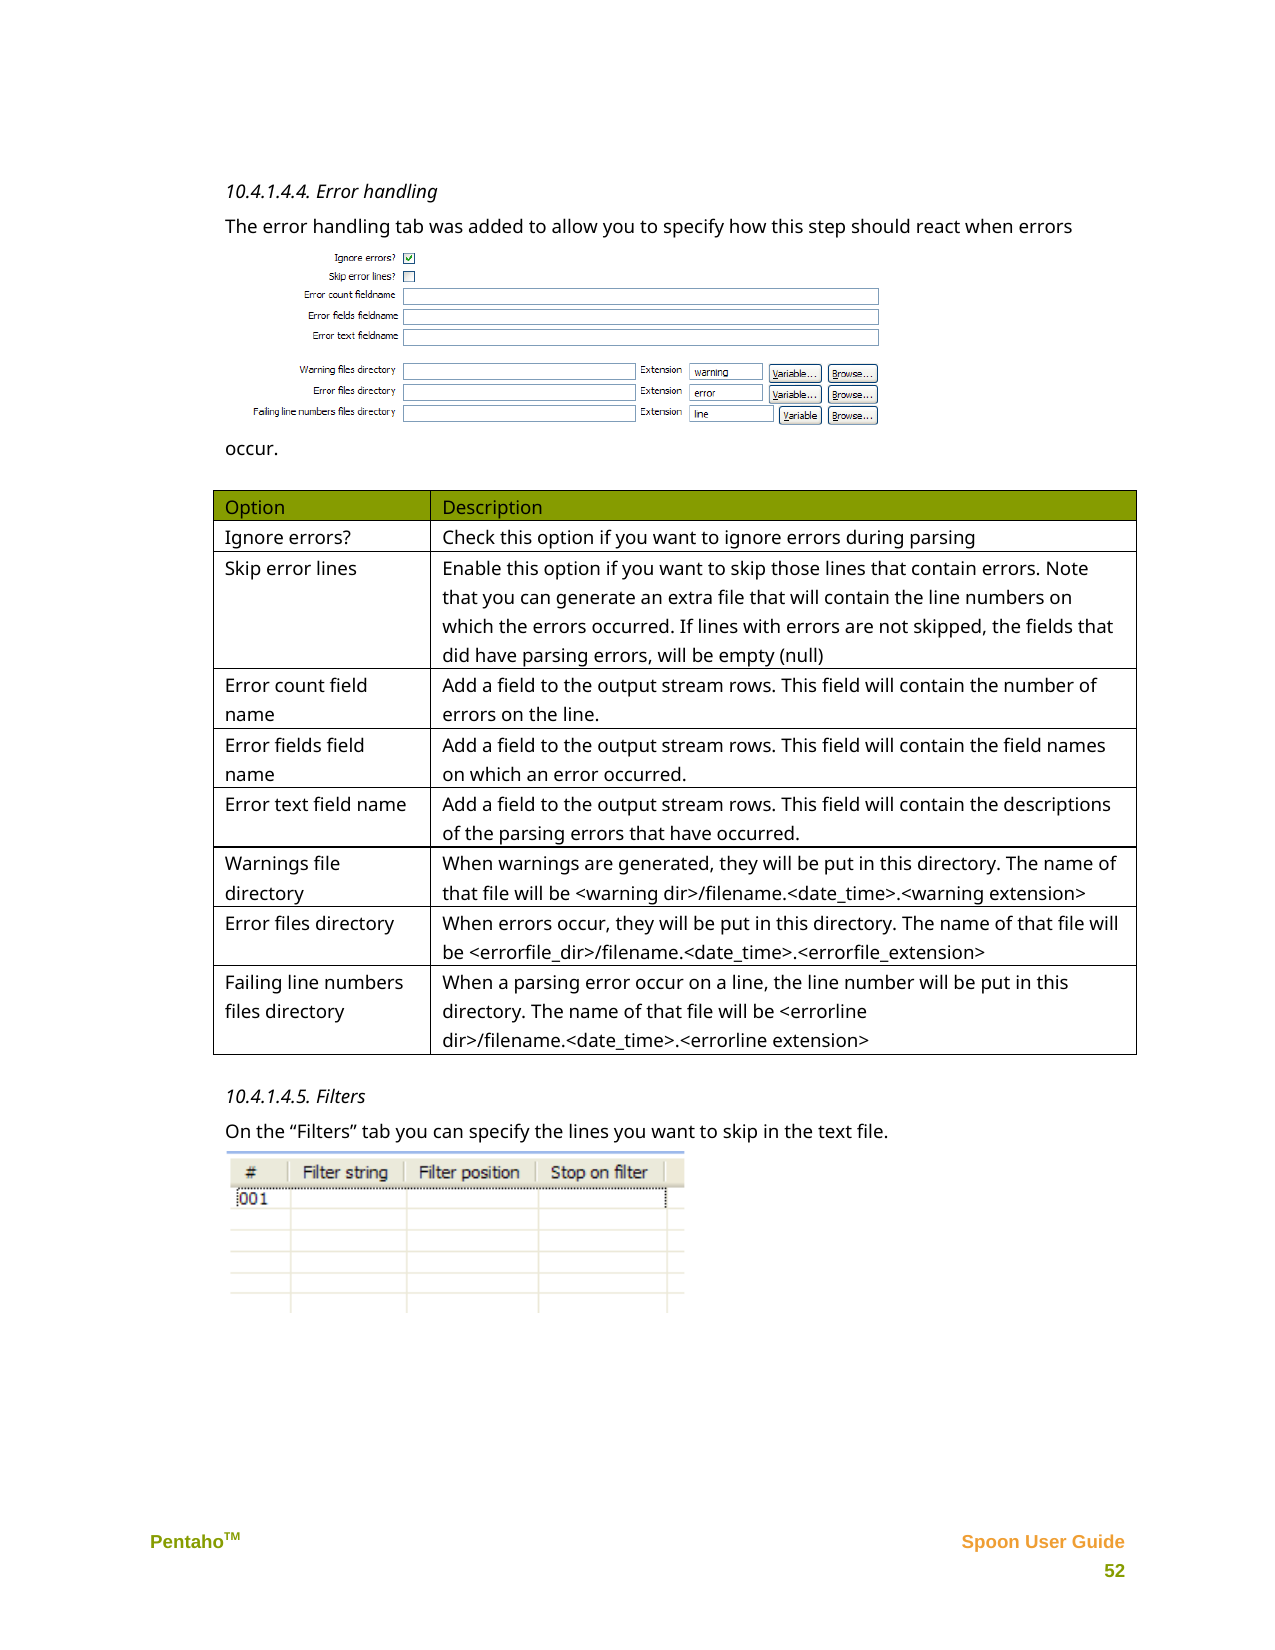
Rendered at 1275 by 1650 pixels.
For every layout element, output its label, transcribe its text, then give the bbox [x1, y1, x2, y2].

subtitle 10.4.1.4.4. Error handling [225, 175, 1125, 204]
table_cell Add a field to the output stream rows. This field will contain the number of errors on the line. [431, 669, 1136, 728]
subtitle 10.4.1.4.5. Filters [225, 1080, 1125, 1109]
table_cell When errors occur, they will be put in this directory. The name of that file will be <errorfile_dir>/filename.<date_time>.<errorfile_extension> [431, 907, 1136, 965]
table_cell Error text field name [214, 788, 430, 846]
table_cell When warnings are generated, they will be put in this directory. The name of that file will be <warning dir>/filename.<date_time>.<warning extension> [431, 848, 1136, 906]
table_cell Error fields field name [214, 729, 430, 787]
table_cell Error count field name [214, 669, 430, 728]
table_cell Add a field to the output stream rows. This field will contain the descriptions of the parsing errors that have occurred. [431, 788, 1136, 846]
table_cell Ignore errors? [214, 521, 430, 551]
table_cell Enable this option if you want to skip those lines that contain errors. Note that you can generate an extra file that will contain the line numbers on which the errors occurred. If lines with errors are not skipped, the fields that did have parsing errors, will be empty (null) [431, 552, 1136, 668]
table_cell Add a field to the output stream rows. This field will contain the field names on which an error occurred. [431, 729, 1136, 787]
table_header Option [214, 491, 430, 520]
table_cell Warnings file directory [214, 848, 430, 906]
table_header Description [431, 491, 1136, 520]
text On the “Filters” tab you can specify the lines you want to skip in the text file. [225, 1115, 1125, 1144]
text The error handling tab was added to allow you to specify how this step should react when errors occur. [225, 210, 1125, 461]
table_cell Error files directory [214, 907, 430, 965]
table_cell When a parsing error occur on a line, the line number will be put in this directory. The name of that file will be <errorline dir>/filename.<date_time>.<errorline extension> [431, 966, 1136, 1054]
table_cell Check this option if you want to ignore errors during parsing [431, 521, 1136, 551]
table_cell Skip error lines [214, 552, 430, 668]
table_cell Failing line numbers files directory [214, 966, 430, 1054]
